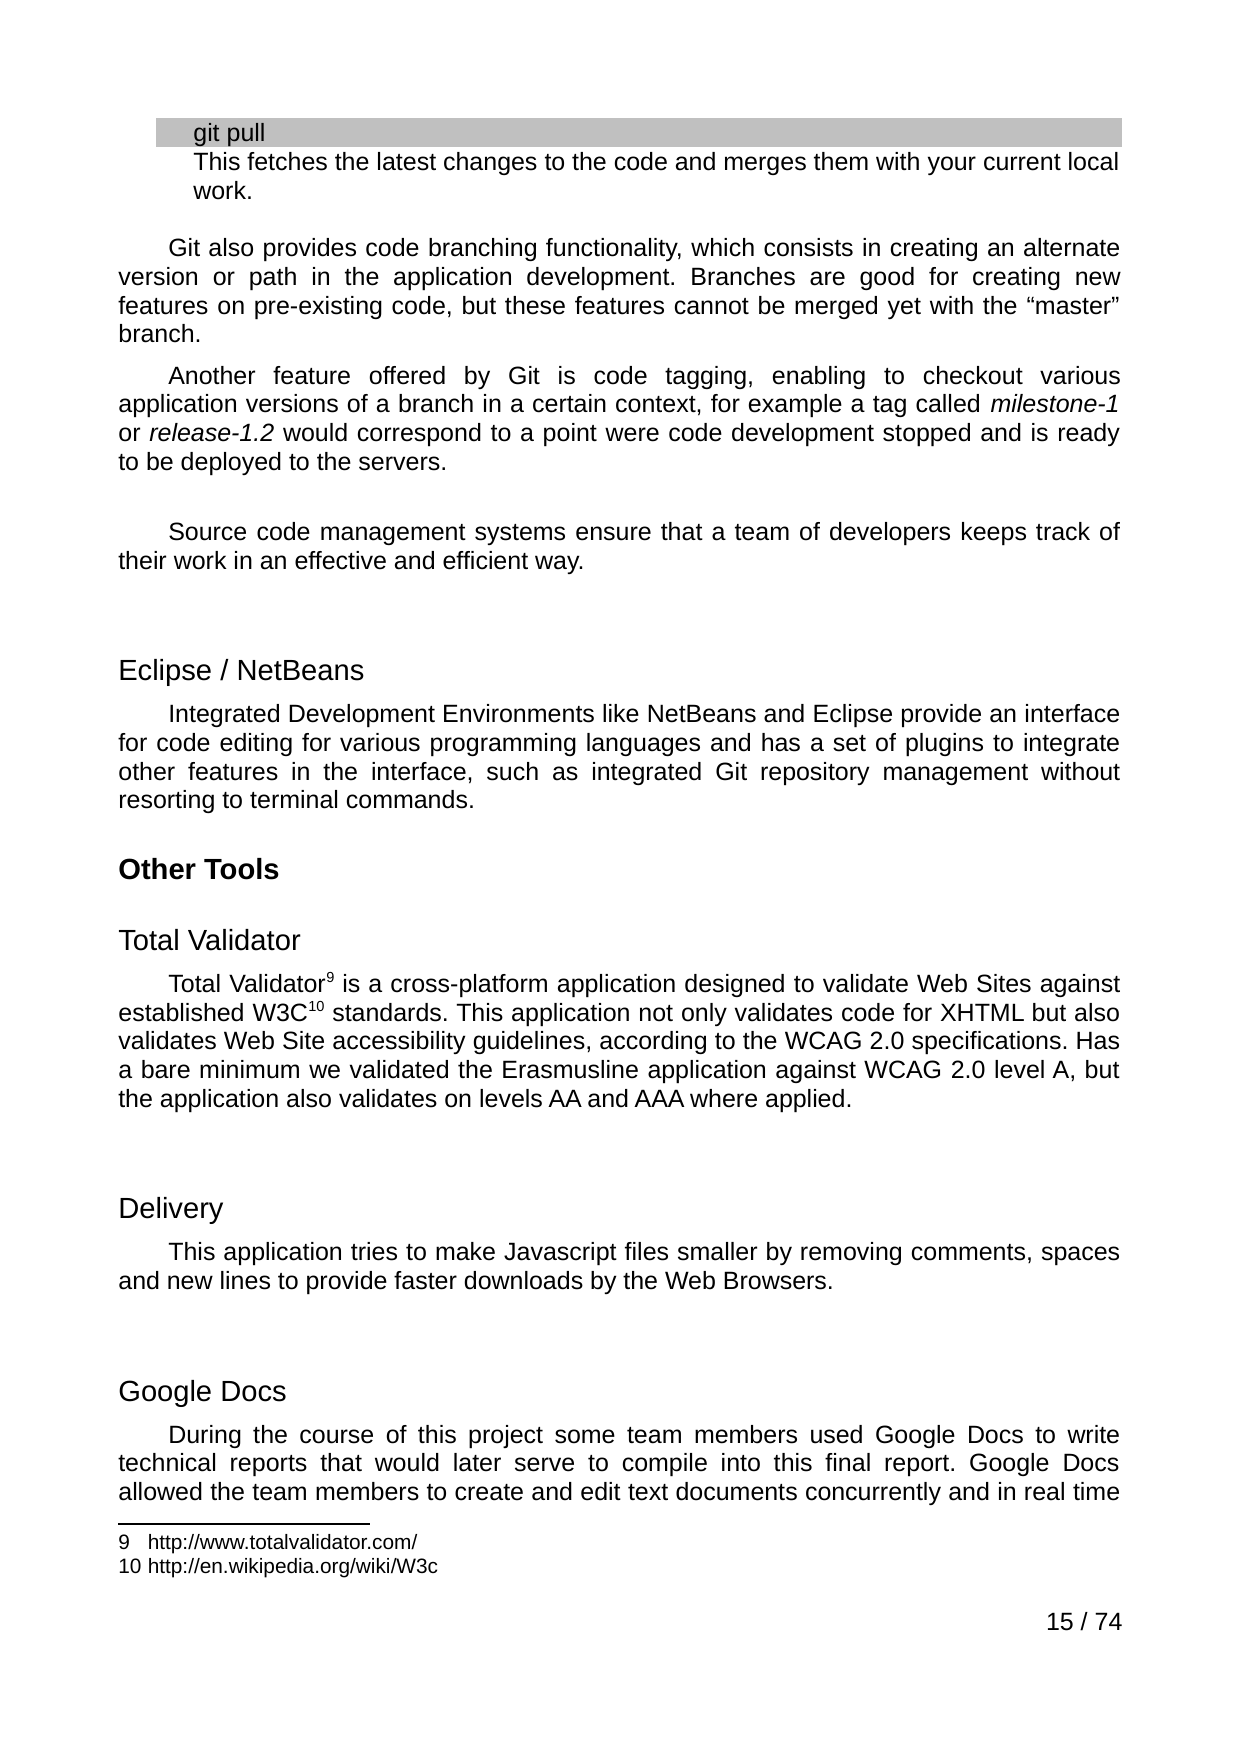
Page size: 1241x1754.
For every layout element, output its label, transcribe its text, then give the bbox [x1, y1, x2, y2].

subtitle Other Tools [118, 852, 1122, 885]
subtitle Total Validator [118, 923, 1122, 956]
text This application tries to make Javascript files smaller by removing comments, spaces and new lines to provide faster downloads by the Web Browsers. [118, 1237, 1122, 1295]
subtitle Delivery [118, 1191, 1122, 1225]
text http://www.totalvalidator.com/ [118, 1530, 1122, 1554]
list git pull [156, 118, 1122, 147]
list This fetches the latest changes to the code and merges them with your current local work. [156, 147, 1122, 204]
text Source code management systems ensure that a team of developers keeps track of their work in an effective and efficient way. [118, 517, 1122, 574]
text Integrated Development Environments like NetBeans and Eclipse provide an interface for code editing for various programming languages and has a set of plugins to integrate other features in the interface, such as integrated Git repository management without resorting to terminal commands. [118, 699, 1122, 814]
subtitle Eclipse / NetBeans [118, 653, 1122, 687]
subtitle Google Docs [118, 1373, 1122, 1407]
text During the course of this project some team members used Google Docs to write technical reports that would later serve to compile into this final report. Google Docs allowed the team members to create and edit text documents concurrently and in real time [118, 1419, 1122, 1506]
text Another feature offered by Git is code tagging, enabling to checkout various application versions of a branch in a certain context, for example a tag called milestone-1 or release-1.2 would correspond to a point were code development stopped and is ready to be deployed to the servers. [118, 361, 1122, 476]
text http://en.wikipedia.org/wiki/W3c [118, 1554, 1122, 1578]
text Total Validator is a cross-platform application designed to validate Web Sites against established W3C standards. This application not only validates code for XHTML but also validates Web Site accessibility guidelines, according to the WCAG 2.0 specifications. Has a bare minimum we validated the Erasmusline application against WCAG 2.0 level A, but the application also validates on levels AA and AAA where applied. [118, 969, 1122, 1112]
text Git also provides code branching functionality, which consists in creating an alternate version or path in the application development. Branches are good for creating new features on pre-existing code, but these features cannot be merged yet with the “master” branch. [118, 233, 1122, 348]
